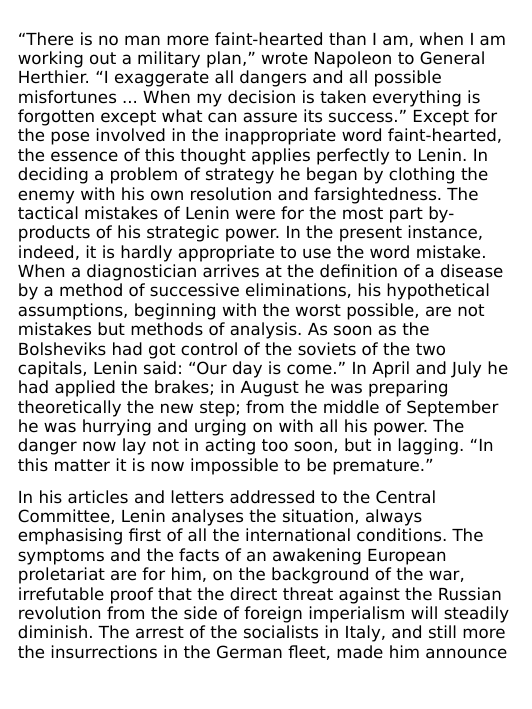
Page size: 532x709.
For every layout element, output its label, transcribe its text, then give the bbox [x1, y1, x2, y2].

text In his articles and letters addressed to the Central Committee, Lenin analyses the situation, always emphasising first of all the international conditions. The symptoms and the facts of an awakening European proletariat are for him, on the background of the war, irrefutable proof that the direct threat against the Russian revolution from the side of foreign imperialism will steadily diminish. The arrest of the socialists in Italy, and still more the insurrections in the German fleet, made him announce [18, 488, 514, 662]
text “There is no man more faint-hearted than I am, when I am working out a military plan,” wrote Napoleon to General Herthier. “I exaggerate all dangers and all possible misfortunes ... When my decision is taken everything is forgotten except what can assure its success.” Except for the pose involved in the inappropriate word faint-hearted, the essence of this thought applies perfectly to Lenin. In deciding a problem of strategy he began by clothing the enemy with his own resolution and farsightedness. The tactical mistakes of Lenin were for the most part by-products of his strategic power. In the present instance, indeed, it is hardly appropriate to use the word mistake. When a diagnostician arrives at the definition of a disease by a method of successive eliminations, his hypothetical assumptions, beginning with the worst possible, are not mistakes but methods of analysis. As soon as the Bolsheviks had got control of the soviets of the two capitals, Lenin said: “Our day is come.” In April and July he had applied the brakes; in August he was preparing theoretically the new step; from the middle of September he was hurrying and urging on with all his power. The danger now lay not in acting too soon, but in lagging. “In this matter it is now impossible to be premature.” [18, 29, 514, 475]
